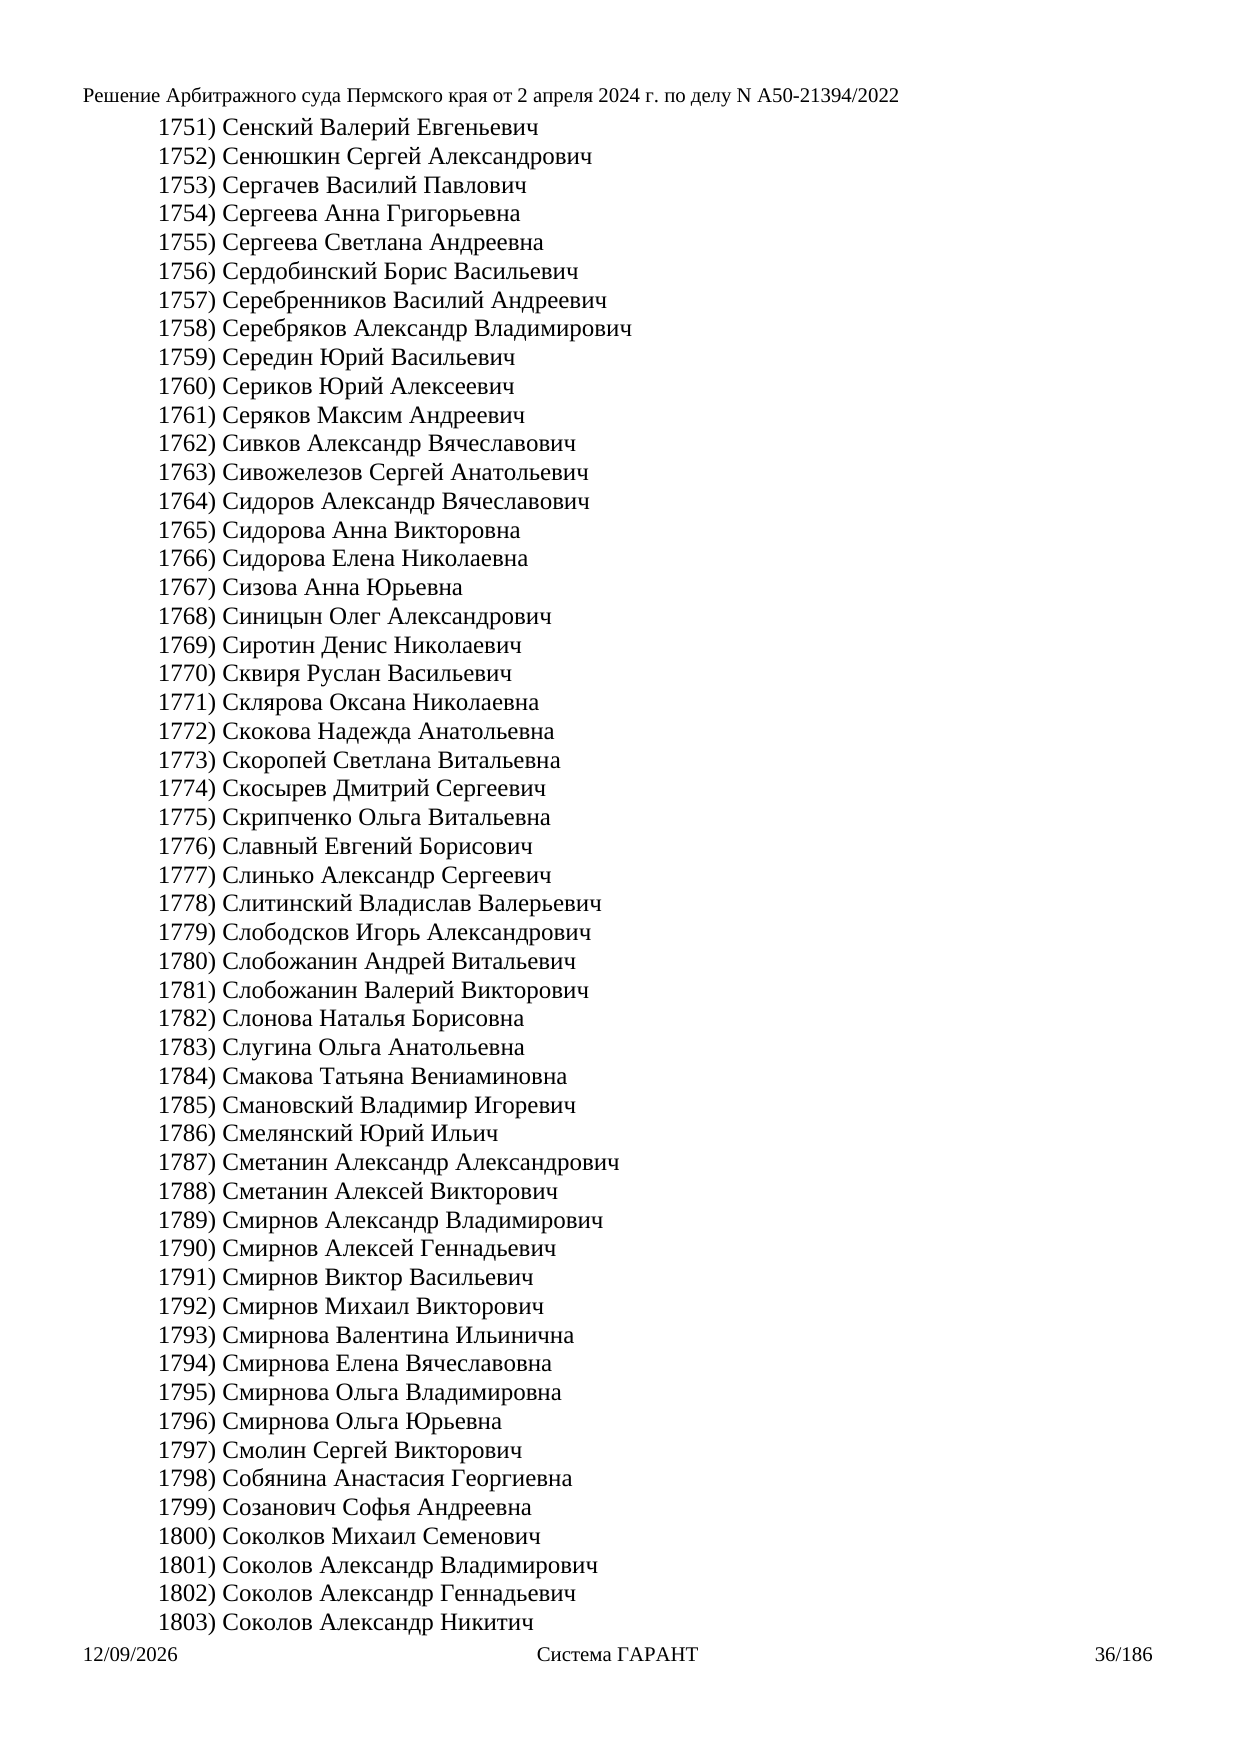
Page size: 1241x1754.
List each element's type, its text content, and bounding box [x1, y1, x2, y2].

text 1781) Слобожанин Валерий Викторович [83, 975, 1157, 1003]
text 1793) Смирнова Валентина Ильинична [83, 1320, 1157, 1348]
text 1791) Смирнов Виктор Васильевич [83, 1262, 1157, 1291]
text 1787) Сметанин Александр Александрович [83, 1147, 1157, 1176]
text 1755) Сергеева Светлана Андреевна [83, 227, 1157, 256]
text 1783) Слугина Ольга Анатольевна [83, 1032, 1157, 1061]
text 1780) Слобожанин Андрей Витальевич [83, 946, 1157, 975]
text 1798) Собянина Анастасия Георгиевна [83, 1463, 1157, 1492]
text 1782) Слонова Наталья Борисовна [83, 1003, 1157, 1032]
text 1788) Сметанин Алексей Викторович [83, 1176, 1157, 1205]
text 1754) Сергеева Анна Григорьевна [83, 198, 1157, 227]
text 1769) Сиротин Денис Николаевич [83, 630, 1157, 658]
text 1773) Скоропей Светлана Витальевна [83, 745, 1157, 773]
text 1756) Сердобинский Борис Васильевич [83, 256, 1157, 285]
text 1767) Сизова Анна Юрьевна [83, 572, 1157, 601]
text 1764) Сидоров Александр Вячеславович [83, 486, 1157, 515]
text 1751) Сенский Валерий Евгеньевич [83, 112, 1157, 141]
text 1776) Славный Евгений Борисович [83, 831, 1157, 860]
text 1803) Соколов Александр Никитич [83, 1607, 1157, 1636]
text 1784) Смакова Татьяна Вениаминовна [83, 1061, 1157, 1090]
text 1763) Сивожелезов Сергей Анатольевич [83, 457, 1157, 486]
text 1765) Сидорова Анна Викторовна [83, 515, 1157, 543]
text 1774) Скосырев Дмитрий Сергеевич [83, 773, 1157, 802]
text 1797) Смолин Сергей Викторович [83, 1435, 1157, 1463]
text 1775) Скрипченко Ольга Витальевна [83, 802, 1157, 831]
text 1801) Соколов Александр Владимирович [83, 1550, 1157, 1578]
text 1772) Скокова Надежда Анатольевна [83, 716, 1157, 745]
text 1779) Слободсков Игорь Александрович [83, 917, 1157, 946]
text 1796) Смирнова Ольга Юрьевна [83, 1406, 1157, 1435]
text 1761) Серяков Максим Андреевич [83, 400, 1157, 428]
text 1785) Смановский Владимир Игоревич [83, 1090, 1157, 1118]
text 1799) Созанович Софья Андреевна [83, 1492, 1157, 1521]
text 1760) Сериков Юрий Алексеевич [83, 371, 1157, 400]
text 1762) Сивков Александр Вячеславович [83, 428, 1157, 457]
text 1753) Сергачев Василий Павлович [83, 170, 1157, 198]
text 1778) Слитинский Владислав Валерьевич [83, 888, 1157, 917]
text 1771) Склярова Оксана Николаевна [83, 687, 1157, 716]
text 1770) Сквиря Руслан Васильевич [83, 658, 1157, 687]
text 1790) Смирнов Алексей Геннадьевич [83, 1233, 1157, 1262]
text 1802) Соколов Александр Геннадьевич [83, 1578, 1157, 1607]
text 1752) Сенюшкин Сергей Александрович [83, 141, 1157, 170]
text 1777) Слинько Александр Сергеевич [83, 860, 1157, 888]
text 1757) Серебренников Василий Андреевич [83, 285, 1157, 313]
text 1786) Смелянский Юрий Ильич [83, 1118, 1157, 1147]
text 1795) Смирнова Ольга Владимировна [83, 1377, 1157, 1406]
text 1758) Серебряков Александр Владимирович [83, 313, 1157, 342]
text 1766) Сидорова Елена Николаевна [83, 543, 1157, 572]
text 1759) Середин Юрий Васильевич [83, 342, 1157, 371]
text 1794) Смирнова Елена Вячеславовна [83, 1348, 1157, 1377]
text 1768) Синицын Олег Александрович [83, 601, 1157, 630]
text 1792) Смирнов Михаил Викторович [83, 1291, 1157, 1320]
text 1800) Соколков Михаил Семенович [83, 1521, 1157, 1550]
text 1789) Смирнов Александр Владимирович [83, 1205, 1157, 1233]
